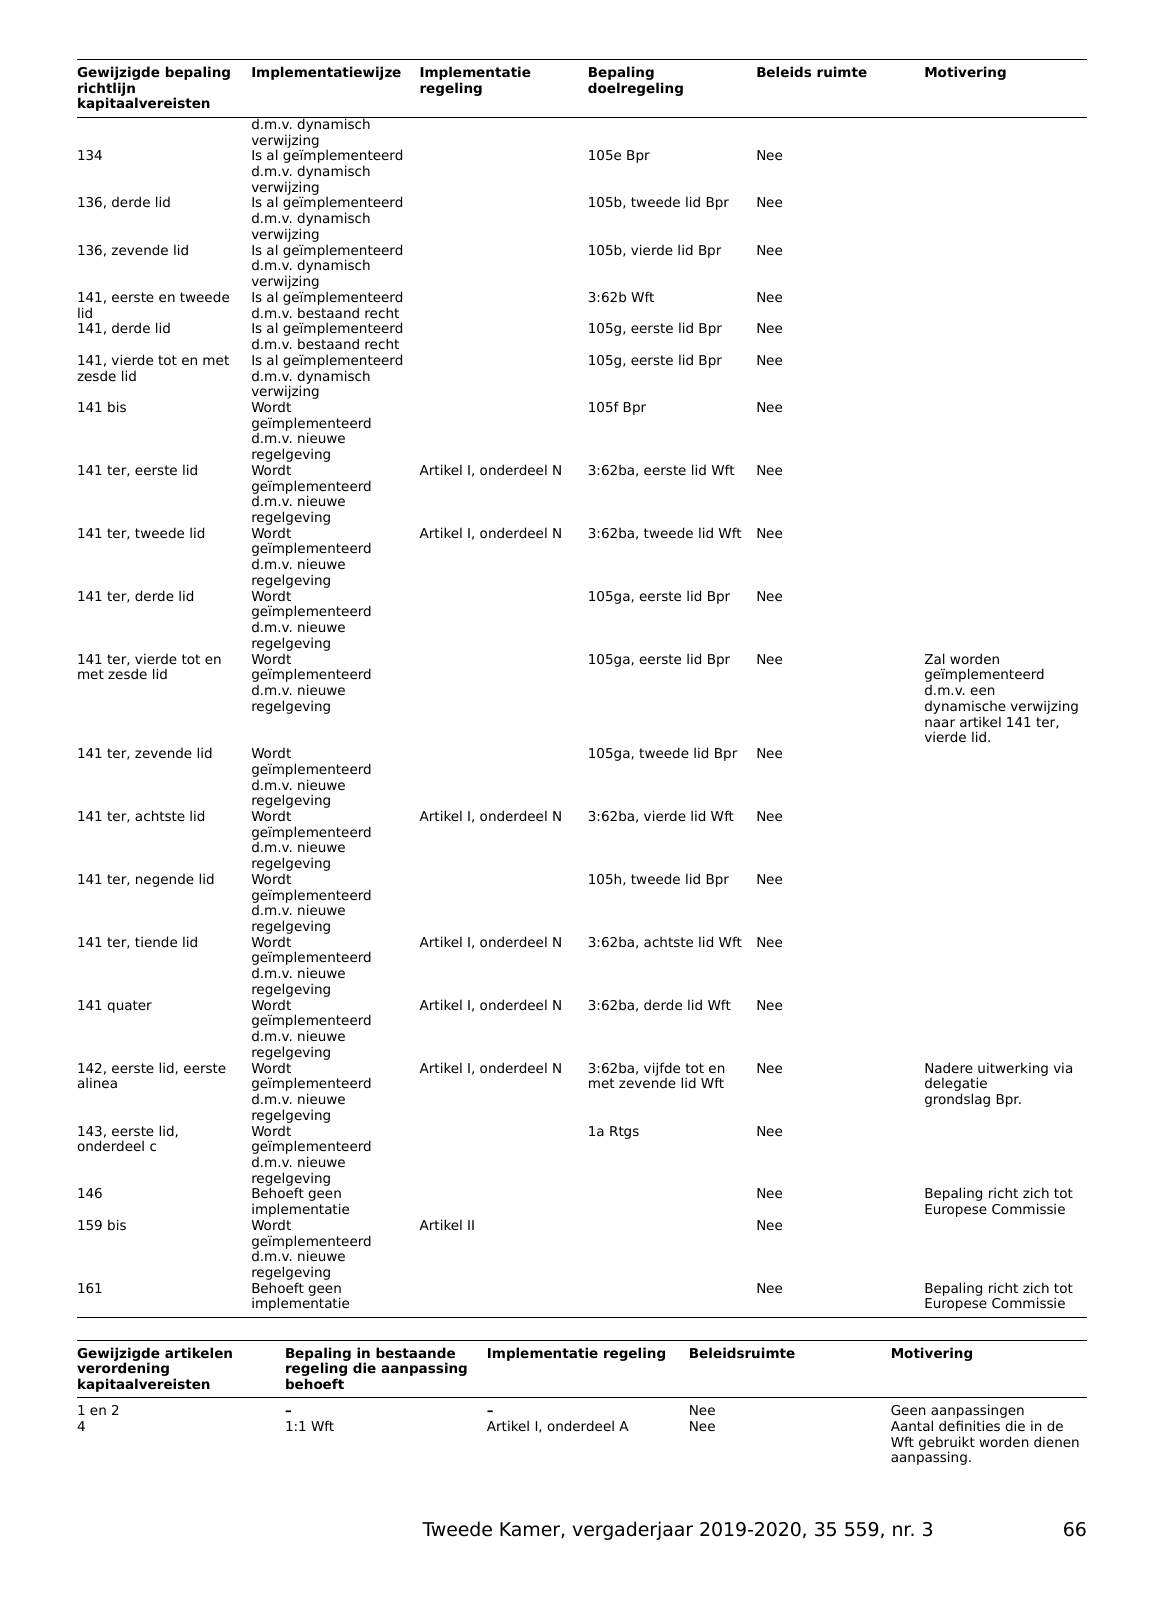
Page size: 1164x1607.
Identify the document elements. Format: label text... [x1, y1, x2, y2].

table_cell 3:62ba, achtste lid Wft [582, 935, 750, 997]
table_cell [413, 118, 582, 148]
table_cell [918, 118, 1087, 148]
table_cell Nadere uitwerking via delegatie grondslag Bpr. [918, 1060, 1087, 1123]
table_header Bepaling in bestaande regeling die aanpassing behoeft [279, 1341, 481, 1397]
table_cell [413, 400, 582, 463]
table_cell 141 ter, tweede lid [77, 526, 245, 588]
table_cell 105ga, eerste lid Bpr [582, 651, 750, 746]
table_cell Is al geïmplementeerd d.m.v. dynamisch verwijzing [245, 353, 413, 400]
table_cell [918, 589, 1087, 651]
table_cell Nee [750, 400, 918, 463]
table_cell Nee [750, 1218, 918, 1281]
table_cell 3:62ba, vijfde tot en met zevende lid Wft [582, 1060, 750, 1123]
table_cell Wordt geïmplementeerd d.m.v. nieuwe regelgeving [245, 809, 413, 872]
table_cell Is al geïmplementeerd d.m.v. bestaand recht [245, 290, 413, 321]
table_header Gewijzigde bepaling richtlijn kapitaalvereisten [77, 60, 245, 117]
table_header Bepaling doelregeling [582, 60, 750, 117]
table_cell Is al geïmplementeerd d.m.v. dynamisch verwijzing [245, 243, 413, 290]
table_header Motivering [885, 1341, 1087, 1397]
table_cell 105b, vierde lid Bpr [582, 243, 750, 290]
table_cell Wordt geïmplementeerd d.m.v. nieuwe regelgeving [245, 589, 413, 651]
table_header Implementatie regeling [413, 60, 582, 117]
table_cell Nee [750, 1123, 918, 1186]
table_cell [413, 1281, 582, 1317]
table_cell [582, 118, 750, 148]
table_cell [413, 243, 582, 290]
table_header Gewijzigde artikelen verordening kapitaalvereisten [77, 1341, 279, 1397]
table_cell [413, 1123, 582, 1186]
table_cell d.m.v. dynamisch verwijzing [245, 118, 413, 148]
table_cell [582, 1218, 750, 1281]
table_cell 142, eerste lid, eerste alinea [77, 1060, 245, 1123]
table_cell 161 [77, 1281, 245, 1317]
table_cell 141 ter, derde lid [77, 589, 245, 651]
table_cell Artikel I, onderdeel N [413, 935, 582, 997]
table_cell [918, 998, 1087, 1060]
table_cell 141 ter, zevende lid [77, 746, 245, 809]
table_cell 105h, tweede lid Bpr [582, 872, 750, 934]
table_cell Is al geïmplementeerd d.m.v. dynamisch verwijzing [245, 148, 413, 195]
table_cell [918, 809, 1087, 872]
table_cell Nee [750, 589, 918, 651]
table_header Motivering [918, 60, 1087, 117]
table_cell 141 bis [77, 400, 245, 463]
table_header Implementatiewijze [245, 60, 413, 117]
table_cell [413, 746, 582, 809]
table_cell Nee [750, 148, 918, 195]
table_header Beleidsruimte [683, 1341, 885, 1397]
table_cell Nee [750, 321, 918, 353]
table_cell [918, 321, 1087, 353]
table_cell Nee [750, 195, 918, 242]
table_cell 136, zevende lid [77, 243, 245, 290]
table_cell 4 [77, 1419, 279, 1466]
table_cell Nee [750, 526, 918, 588]
table_cell [413, 651, 582, 746]
table_cell 146 [77, 1186, 245, 1218]
table_cell 141 ter, tiende lid [77, 935, 245, 997]
table_cell Wordt geïmplementeerd d.m.v. nieuwe regelgeving [245, 1060, 413, 1123]
table_cell Wordt geïmplementeerd d.m.v. nieuwe regelgeving [245, 746, 413, 809]
table_cell [918, 746, 1087, 809]
table_cell [918, 353, 1087, 400]
table_cell 1a Rtgs [582, 1123, 750, 1186]
table_cell Wordt geïmplementeerd d.m.v. nieuwe regelgeving [245, 463, 413, 526]
table_cell 141 ter, eerste lid [77, 463, 245, 526]
table_cell Wordt geïmplementeerd d.m.v. nieuwe regelgeving [245, 400, 413, 463]
table_cell Is al geïmplementeerd d.m.v. dynamisch verwijzing [245, 195, 413, 242]
table_cell [918, 243, 1087, 290]
table_cell Artikel II [413, 1218, 582, 1281]
table_cell [413, 589, 582, 651]
table_cell Bepaling richt zich tot Europese Commissie [918, 1281, 1087, 1317]
table_cell Behoeft geen implementatie [245, 1186, 413, 1218]
table_cell [918, 195, 1087, 242]
table_cell Nee [750, 746, 918, 809]
table_cell Geen aanpassingen [885, 1398, 1087, 1419]
table_cell 105b, tweede lid Bpr [582, 195, 750, 242]
table_cell Bepaling richt zich tot Europese Commissie [918, 1186, 1087, 1218]
table_cell 143, eerste lid, onderdeel c [77, 1123, 245, 1186]
table_header Beleids ruimte [750, 60, 918, 117]
table_cell Wordt geïmplementeerd d.m.v. nieuwe regelgeving [245, 872, 413, 934]
table_cell Nee [750, 1281, 918, 1317]
table_cell [413, 195, 582, 242]
table_cell Artikel I, onderdeel N [413, 998, 582, 1060]
table_cell Nee [750, 463, 918, 526]
table_cell 141, derde lid [77, 321, 245, 353]
table_cell [413, 353, 582, 400]
table_cell 105ga, eerste lid Bpr [582, 589, 750, 651]
table_cell 1 en 2 [77, 1398, 279, 1419]
table_cell Wordt geïmplementeerd d.m.v. nieuwe regelgeving [245, 1218, 413, 1281]
table_cell Artikel I, onderdeel N [413, 463, 582, 526]
table_cell [413, 290, 582, 321]
table_cell 3:62ba, tweede lid Wft [582, 526, 750, 588]
table_cell Nee [683, 1398, 885, 1419]
table_cell 105ga, tweede lid Bpr [582, 746, 750, 809]
table_cell [918, 1123, 1087, 1186]
table_cell [582, 1186, 750, 1218]
table_cell 141 ter, negende lid [77, 872, 245, 934]
table_cell Nee [750, 243, 918, 290]
table_cell [918, 148, 1087, 195]
table_cell 3:62ba, derde lid Wft [582, 998, 750, 1060]
table_cell 136, derde lid [77, 195, 245, 242]
table_cell [918, 526, 1087, 588]
table_cell [918, 1218, 1087, 1281]
table_cell [413, 321, 582, 353]
table_cell Wordt geïmplementeerd d.m.v. nieuwe regelgeving [245, 1123, 413, 1186]
table_cell [918, 400, 1087, 463]
table_cell 3:62ba, eerste lid Wft [582, 463, 750, 526]
table_cell 105g, eerste lid Bpr [582, 321, 750, 353]
table_cell Artikel I, onderdeel N [413, 1060, 582, 1123]
table_cell Nee [750, 998, 918, 1060]
table_cell 159 bis [77, 1218, 245, 1281]
table_cell 105e Bpr [582, 148, 750, 195]
table_cell Wordt geïmplementeerd d.m.v. nieuwe regelgeving [245, 526, 413, 588]
table_cell Artikel I, onderdeel N [413, 809, 582, 872]
table_cell 141 ter, vierde tot en met zesde lid [77, 651, 245, 746]
table_cell [918, 872, 1087, 934]
table_cell Artikel I, onderdeel N [413, 526, 582, 588]
table_cell Nee [750, 290, 918, 321]
table_cell 3:62b Wft [582, 290, 750, 321]
table_cell [413, 148, 582, 195]
table_cell 105f Bpr [582, 400, 750, 463]
table_cell Wordt geïmplementeerd d.m.v. nieuwe regelgeving [245, 651, 413, 746]
table_cell Wordt geïmplementeerd d.m.v. nieuwe regelgeving [245, 998, 413, 1060]
table_cell 141, eerste en tweede lid [77, 290, 245, 321]
table_cell Wordt geïmplementeerd d.m.v. nieuwe regelgeving [245, 935, 413, 997]
table_cell 134 [77, 148, 245, 195]
table_cell Aantal definities die in de Wft gebruikt worden dienen aanpassing. [885, 1419, 1087, 1466]
table_cell 105g, eerste lid Bpr [582, 353, 750, 400]
table_cell Nee [750, 353, 918, 400]
table_cell Nee [750, 1060, 918, 1123]
table_cell 3:62ba, vierde lid Wft [582, 809, 750, 872]
table_cell 1:1 Wft [279, 1419, 481, 1466]
table_cell Nee [750, 809, 918, 872]
table_cell [77, 118, 245, 148]
table_header Implementatie regeling [481, 1341, 683, 1397]
table_cell Behoeft geen implementatie [245, 1281, 413, 1317]
table_cell 141 quater [77, 998, 245, 1060]
table_cell Nee [750, 1186, 918, 1218]
table_cell Nee [683, 1419, 885, 1466]
table_cell [918, 463, 1087, 526]
table_cell Nee [750, 651, 918, 746]
table_cell [582, 1281, 750, 1317]
table_cell [413, 1186, 582, 1218]
table_cell [918, 290, 1087, 321]
table_cell 141, vierde tot en met zesde lid [77, 353, 245, 400]
table_cell [918, 935, 1087, 997]
table_cell Nee [750, 935, 918, 997]
table_cell – [279, 1398, 481, 1419]
table_cell [413, 872, 582, 934]
table_cell Nee [750, 872, 918, 934]
table_cell – [481, 1398, 683, 1419]
table_cell 141 ter, achtste lid [77, 809, 245, 872]
table_cell Is al geïmplementeerd d.m.v. bestaand recht [245, 321, 413, 353]
table_cell Zal worden geïmplementeerd d.m.v. een dynamische verwijzing naar artikel 141 ter, vierde lid. [918, 651, 1087, 746]
table_cell [750, 118, 918, 148]
table_cell Artikel I, onderdeel A [481, 1419, 683, 1466]
